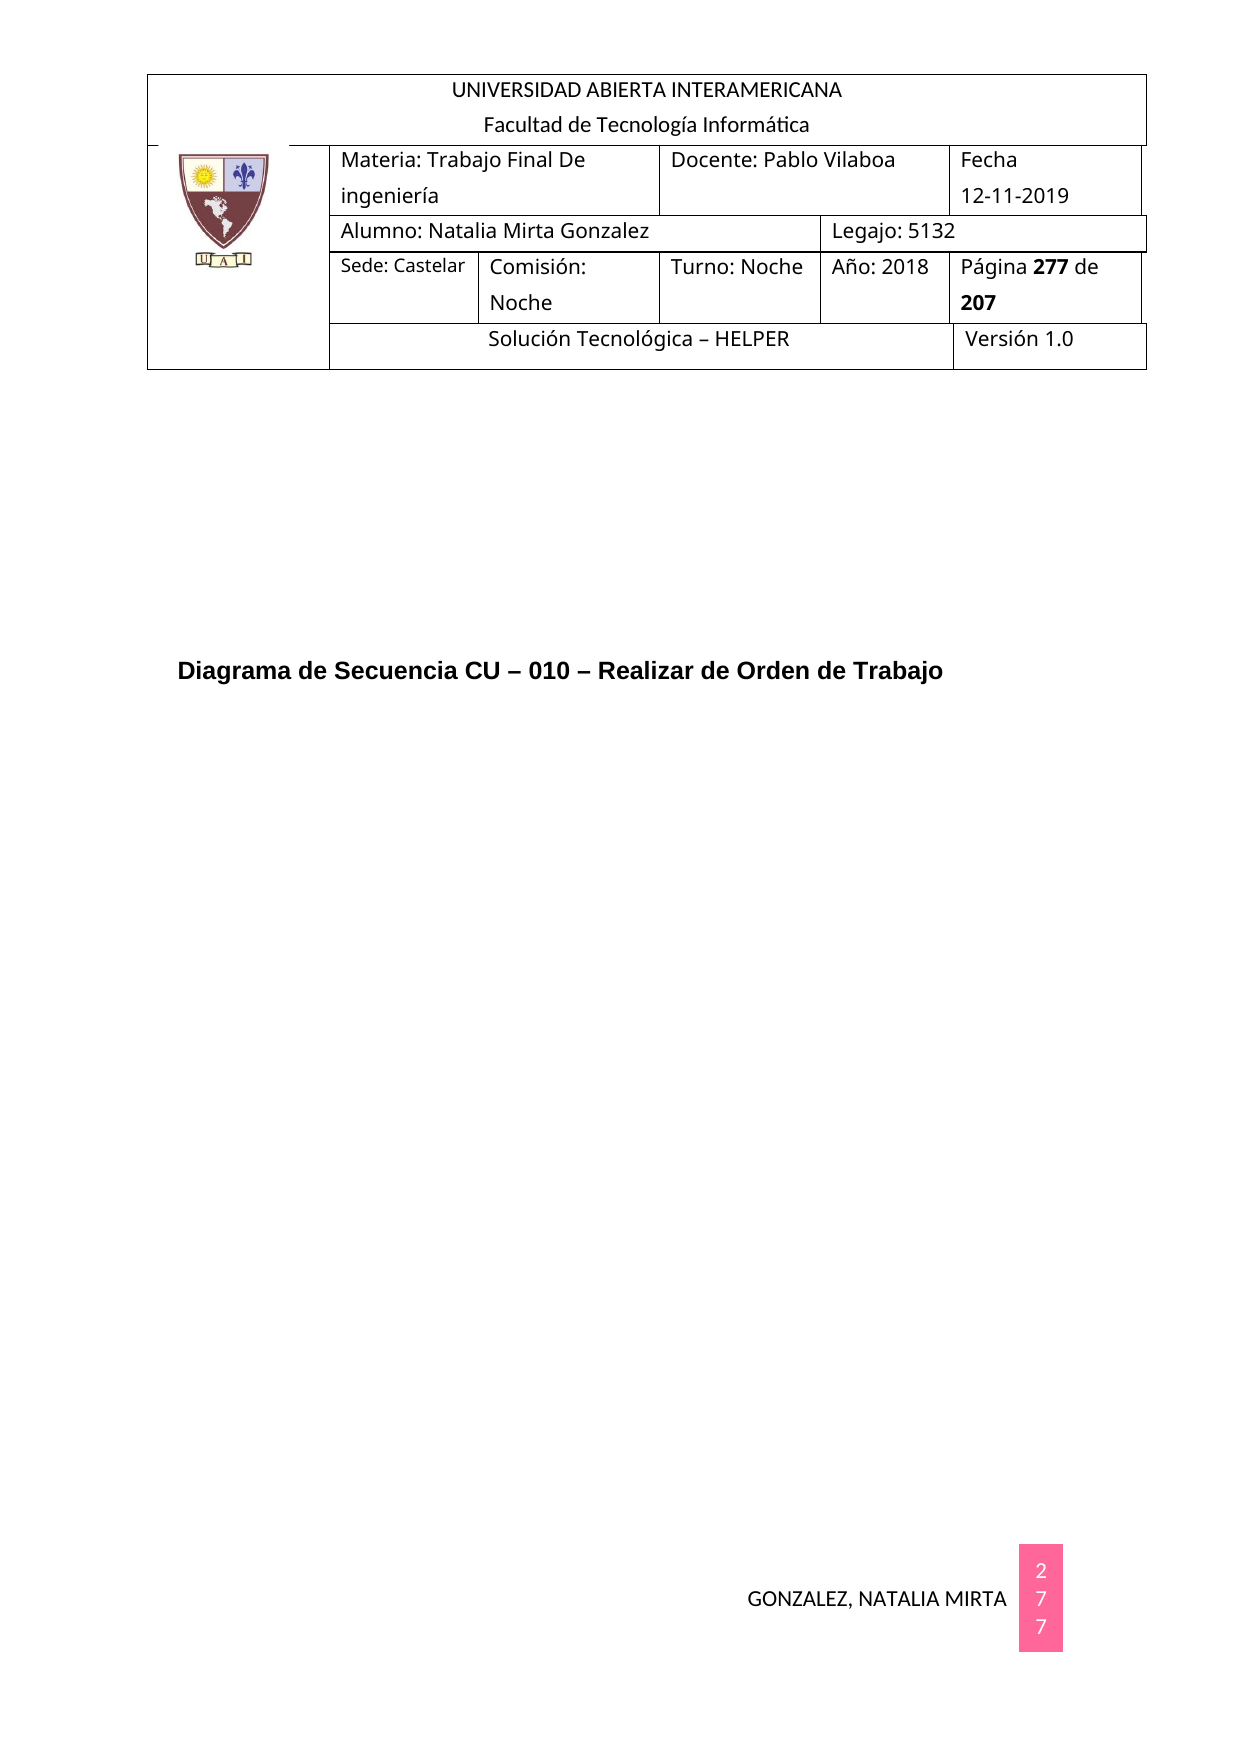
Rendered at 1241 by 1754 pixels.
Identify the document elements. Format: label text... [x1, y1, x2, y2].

subtitle Diagrama de Secuencia CU – 010 – Realizar de Orden de Trabajo [177, 656, 1063, 685]
